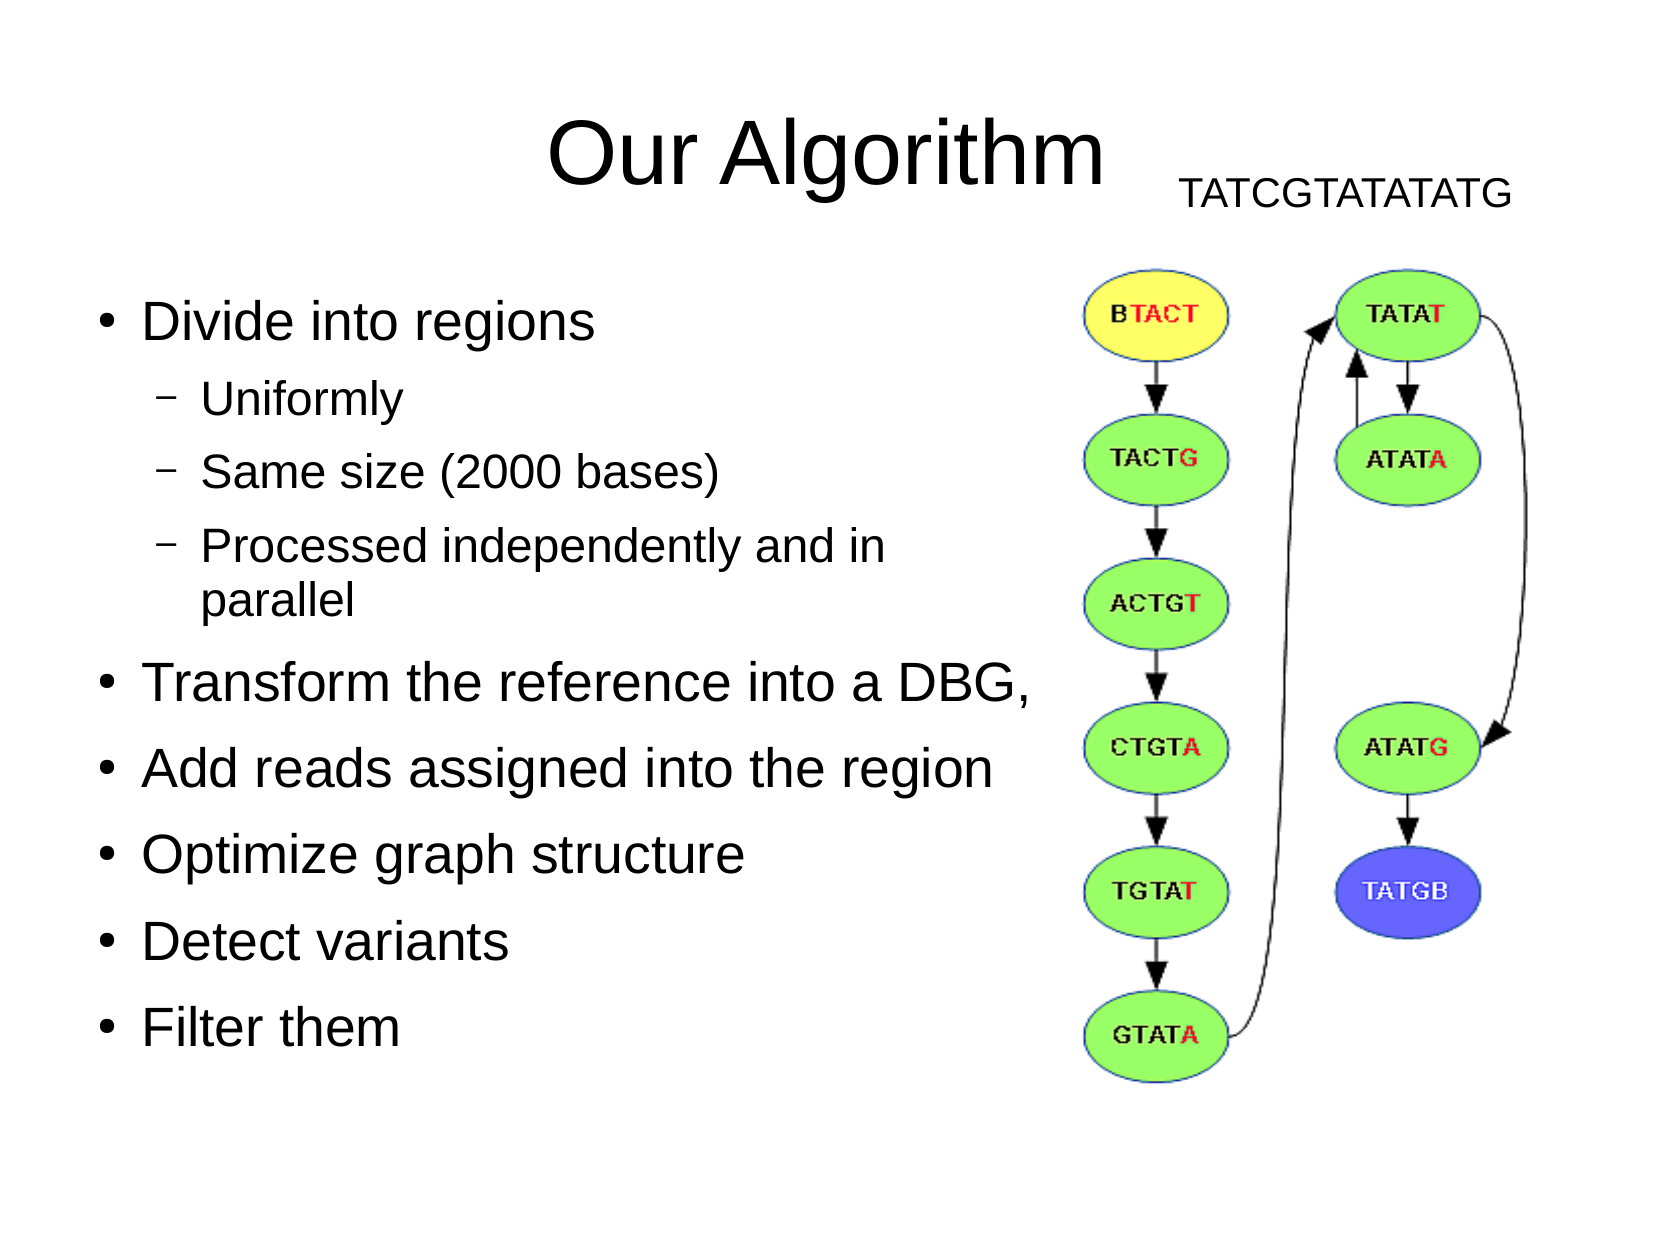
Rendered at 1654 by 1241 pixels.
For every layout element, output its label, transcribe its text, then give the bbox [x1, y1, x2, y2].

list Divide into regions Uniformly Same size (2000 bases) Processed independently and in parallel Transform the reference into a DBG, Add reads assigned into the region Optimize graph structure Detect variants Filter them [82, 290, 1040, 1123]
title Our Algorithm [82, 49, 1571, 257]
picture [1062, 248, 1534, 1099]
text_box TATCGTATATATG [1163, 161, 1654, 224]
